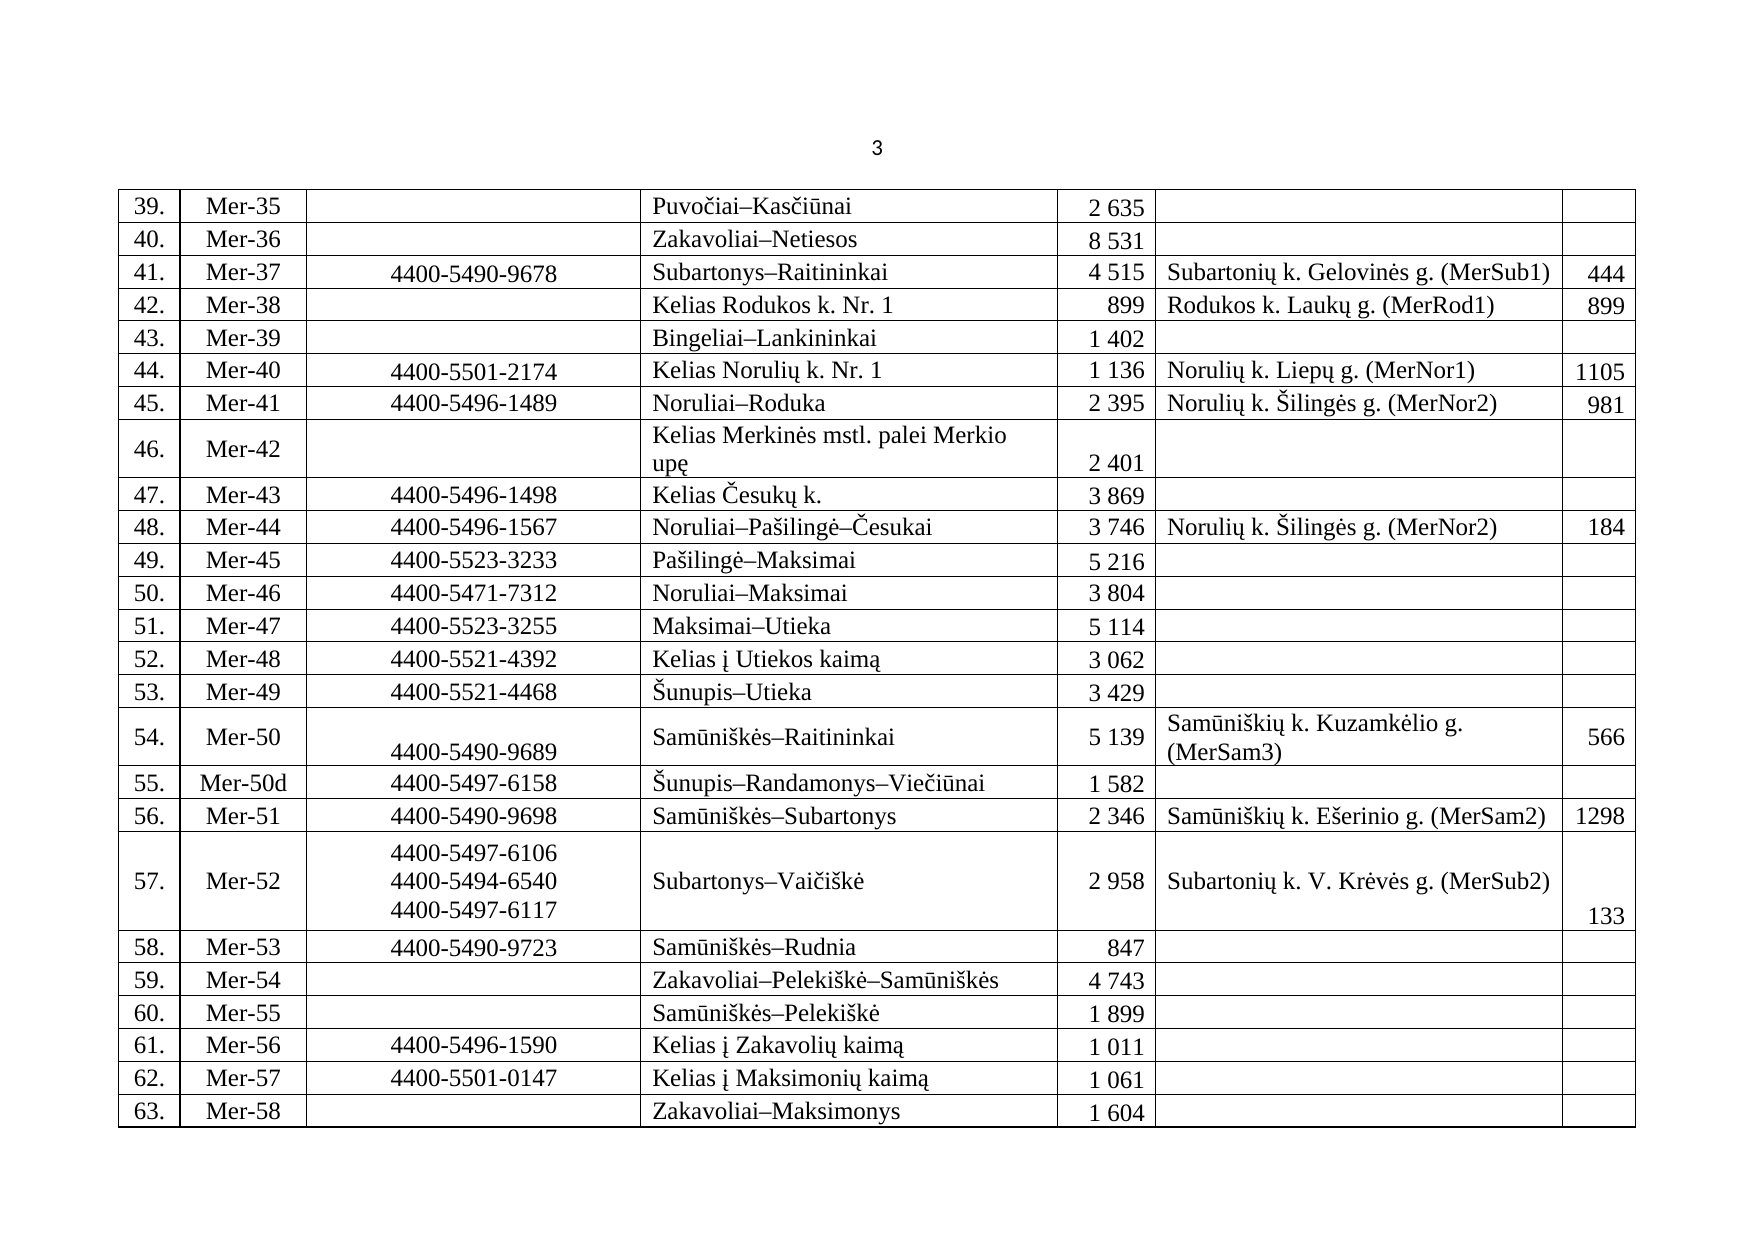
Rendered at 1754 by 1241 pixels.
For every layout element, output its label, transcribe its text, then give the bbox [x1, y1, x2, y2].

table_cell 4400-5490-9723 [307, 931, 640, 962]
table_cell [1563, 963, 1635, 995]
table_cell 41. [119, 256, 179, 287]
table_cell [1156, 544, 1562, 576]
table_cell [1563, 642, 1635, 674]
table_cell [1563, 1062, 1635, 1093]
table_cell 52. [119, 642, 179, 674]
table_cell [1156, 478, 1562, 510]
table_cell Subartonių k. Gelovinės g. (MerSub1) [1156, 256, 1562, 287]
table_cell 4400-5521-4392 [307, 642, 640, 674]
table_cell Kelias į Utiekos kaimą [641, 642, 1057, 674]
table_cell Zakavoliai–Pelekiškė–Samūniškės [641, 963, 1057, 995]
table_cell 4400-5471-7312 [307, 577, 640, 608]
table_cell 899 [1563, 289, 1635, 320]
table_cell [1156, 223, 1562, 254]
table_cell Noruliai–Maksimai [641, 577, 1057, 608]
table_cell Mer-37 [181, 256, 306, 287]
table_cell Mer-39 [181, 321, 306, 353]
table_cell [307, 996, 640, 1028]
table_cell 1 061 [1058, 1062, 1155, 1093]
table_cell 4400-5497-6158 [307, 766, 640, 798]
table_cell Noruliai–Roduka [641, 387, 1057, 419]
table_cell Šunupis–Utieka [641, 675, 1057, 707]
table_cell 3 429 [1058, 675, 1155, 707]
table_cell 4 743 [1058, 963, 1155, 995]
table_cell Mer-51 [181, 799, 306, 831]
table_cell 1 402 [1058, 321, 1155, 353]
table_cell [1563, 610, 1635, 641]
table_cell 58. [119, 931, 179, 962]
table_cell Mer-38 [181, 289, 306, 320]
table_cell [1563, 675, 1635, 707]
table_cell 4400-5497-6106 4400-5494-6540 4400-5497-6117 [307, 832, 640, 929]
table_cell [307, 289, 640, 320]
table_cell Kelias Merkinės mstl. palei Merkio upę [641, 420, 1057, 477]
table_cell [1563, 223, 1635, 254]
table_cell [1156, 1029, 1562, 1061]
table_cell [1563, 766, 1635, 798]
table_cell [1156, 996, 1562, 1028]
table_cell 1 604 [1058, 1095, 1155, 1126]
table_cell Mer-57 [181, 1062, 306, 1093]
table_cell Norulių k. Liepų g. (MerNor1) [1156, 354, 1562, 386]
table_cell [1156, 766, 1562, 798]
table_cell Samūniškės–Raitininkai [641, 708, 1057, 765]
table_cell Kelias Norulių k. Nr. 1 [641, 354, 1057, 386]
table_cell [1563, 577, 1635, 608]
table_cell [1563, 996, 1635, 1028]
table_cell Bingeliai–Lankininkai [641, 321, 1057, 353]
table_cell Puvočiai–Kasčiūnai [641, 190, 1057, 222]
table_cell 43. [119, 321, 179, 353]
table_cell 4400-5496-1590 [307, 1029, 640, 1061]
table_cell [1563, 1095, 1635, 1126]
table_cell [1156, 321, 1562, 353]
table_cell 1 136 [1058, 354, 1155, 386]
table_cell 44. [119, 354, 179, 386]
table_cell 1 011 [1058, 1029, 1155, 1061]
table_cell [1156, 610, 1562, 641]
table_cell Mer-44 [181, 511, 306, 543]
table_cell 42. [119, 289, 179, 320]
table_cell Mer-45 [181, 544, 306, 576]
table_cell Noruliai–Pašilingė–Česukai [641, 511, 1057, 543]
table_cell 3 062 [1058, 642, 1155, 674]
table_cell Kelias Rodukos k. Nr. 1 [641, 289, 1057, 320]
table_cell Mer-52 [181, 832, 306, 929]
table_cell Mer-40 [181, 354, 306, 386]
table_cell 4400-5490-9698 [307, 799, 640, 831]
table_cell [307, 190, 640, 222]
table_cell 847 [1058, 931, 1155, 962]
table_cell 133 [1563, 832, 1635, 929]
table_cell [1156, 577, 1562, 608]
table_cell [1156, 642, 1562, 674]
table_cell Mer-54 [181, 963, 306, 995]
table_cell Mer-48 [181, 642, 306, 674]
table_cell [1563, 321, 1635, 353]
table_cell [1563, 420, 1635, 477]
table_cell Zakavoliai–Netiesos [641, 223, 1057, 254]
table_cell [307, 223, 640, 254]
table_cell Mer-36 [181, 223, 306, 254]
table_cell 50. [119, 577, 179, 608]
table_cell Šunupis–Randamonys–Viečiūnai [641, 766, 1057, 798]
table_cell 1 582 [1058, 766, 1155, 798]
table_cell Rodukos k. Laukų g. (MerRod1) [1156, 289, 1562, 320]
table_cell 45. [119, 387, 179, 419]
table_cell 46. [119, 420, 179, 477]
table_cell 981 [1563, 387, 1635, 419]
table_cell 8 531 [1058, 223, 1155, 254]
table_cell [1156, 963, 1562, 995]
table_cell 53. [119, 675, 179, 707]
table_cell Mer-58 [181, 1095, 306, 1126]
table_cell Mer-35 [181, 190, 306, 222]
table_cell [1563, 478, 1635, 510]
table_cell 4400-5490-9689 [307, 708, 640, 765]
table_cell 51. [119, 610, 179, 641]
table_cell 4400-5521-4468 [307, 675, 640, 707]
table_cell 54. [119, 708, 179, 765]
table_cell 4400-5496-1567 [307, 511, 640, 543]
table_cell 4400-5501-2174 [307, 354, 640, 386]
table_cell 61. [119, 1029, 179, 1061]
table_cell 3 869 [1058, 478, 1155, 510]
table_cell Norulių k. Šilingės g. (MerNor2) [1156, 511, 1562, 543]
table_cell 2 401 [1058, 420, 1155, 477]
table_cell 4400-5496-1489 [307, 387, 640, 419]
table_cell 5 139 [1058, 708, 1155, 765]
table_cell Mer-42 [181, 420, 306, 477]
table_cell 47. [119, 478, 179, 510]
table_cell Kelias Česukų k. [641, 478, 1057, 510]
table_cell Mer-43 [181, 478, 306, 510]
table_cell 1105 [1563, 354, 1635, 386]
table_cell Subartonių k. V. Krėvės g. (MerSub2) [1156, 832, 1562, 929]
table_cell Mer-56 [181, 1029, 306, 1061]
table_cell 566 [1563, 708, 1635, 765]
table_cell 59. [119, 963, 179, 995]
table_cell 4400-5523-3233 [307, 544, 640, 576]
table_cell 4400-5496-1498 [307, 478, 640, 510]
table_cell 2 958 [1058, 832, 1155, 929]
table_cell 40. [119, 223, 179, 254]
table_cell [307, 963, 640, 995]
table_cell 48. [119, 511, 179, 543]
table_cell Samūniškės–Rudnia [641, 931, 1057, 962]
table_cell 4 515 [1058, 256, 1155, 287]
table_cell Mer-50d [181, 766, 306, 798]
table_cell 2 395 [1058, 387, 1155, 419]
table_cell 184 [1563, 511, 1635, 543]
table_cell Maksimai–Utieka [641, 610, 1057, 641]
table_cell [1563, 190, 1635, 222]
table_cell [1563, 931, 1635, 962]
table_cell Samūniškės–Pelekiškė [641, 996, 1057, 1028]
table_cell 5 216 [1058, 544, 1155, 576]
table_cell 49. [119, 544, 179, 576]
table_cell [307, 420, 640, 477]
table_cell Norulių k. Šilingės g. (MerNor2) [1156, 387, 1562, 419]
table_cell [307, 321, 640, 353]
table_cell Mer-49 [181, 675, 306, 707]
table_cell 4400-5501-0147 [307, 1062, 640, 1093]
table_cell [1156, 931, 1562, 962]
table_cell 5 114 [1058, 610, 1155, 641]
table_cell 62. [119, 1062, 179, 1093]
table_cell [1156, 675, 1562, 707]
table_cell [307, 1095, 640, 1126]
table_cell [1563, 1029, 1635, 1061]
table_cell 4400-5490-9678 [307, 256, 640, 287]
table_cell Mer-47 [181, 610, 306, 641]
table_cell 4400-5523-3255 [307, 610, 640, 641]
table_cell 56. [119, 799, 179, 831]
table_cell 57. [119, 832, 179, 929]
table_cell Mer-46 [181, 577, 306, 608]
table_cell 3 804 [1058, 577, 1155, 608]
table_cell [1156, 1095, 1562, 1126]
table_cell 60. [119, 996, 179, 1028]
table_cell 444 [1563, 256, 1635, 287]
table_cell 1298 [1563, 799, 1635, 831]
table_cell 899 [1058, 289, 1155, 320]
table_cell Mer-53 [181, 931, 306, 962]
table_cell Mer-55 [181, 996, 306, 1028]
table_cell [1563, 544, 1635, 576]
table_cell Kelias į Maksimonių kaimą [641, 1062, 1057, 1093]
table_cell Samūniškių k. Kuzamkėlio g. (MerSam3) [1156, 708, 1562, 765]
table_cell Subartonys–Vaičiškė [641, 832, 1057, 929]
table_cell [1156, 420, 1562, 477]
table_cell 63. [119, 1095, 179, 1126]
table_cell Pašilingė–Maksimai [641, 544, 1057, 576]
table_cell [1156, 1062, 1562, 1093]
table_cell 1 899 [1058, 996, 1155, 1028]
table_cell Kelias į Zakavolių kaimą [641, 1029, 1057, 1061]
table_cell 39. [119, 190, 179, 222]
table_cell Samūniškių k. Ešerinio g. (MerSam2) [1156, 799, 1562, 831]
table_cell 2 346 [1058, 799, 1155, 831]
table_cell Mer-50 [181, 708, 306, 765]
table_cell 2 635 [1058, 190, 1155, 222]
table_cell Zakavoliai–Maksimonys [641, 1095, 1057, 1126]
table_cell Subartonys–Raitininkai [641, 256, 1057, 287]
table_cell Samūniškės–Subartonys [641, 799, 1057, 831]
table_cell [1156, 190, 1562, 222]
table_cell 3 746 [1058, 511, 1155, 543]
table_cell 55. [119, 766, 179, 798]
table_cell Mer-41 [181, 387, 306, 419]
